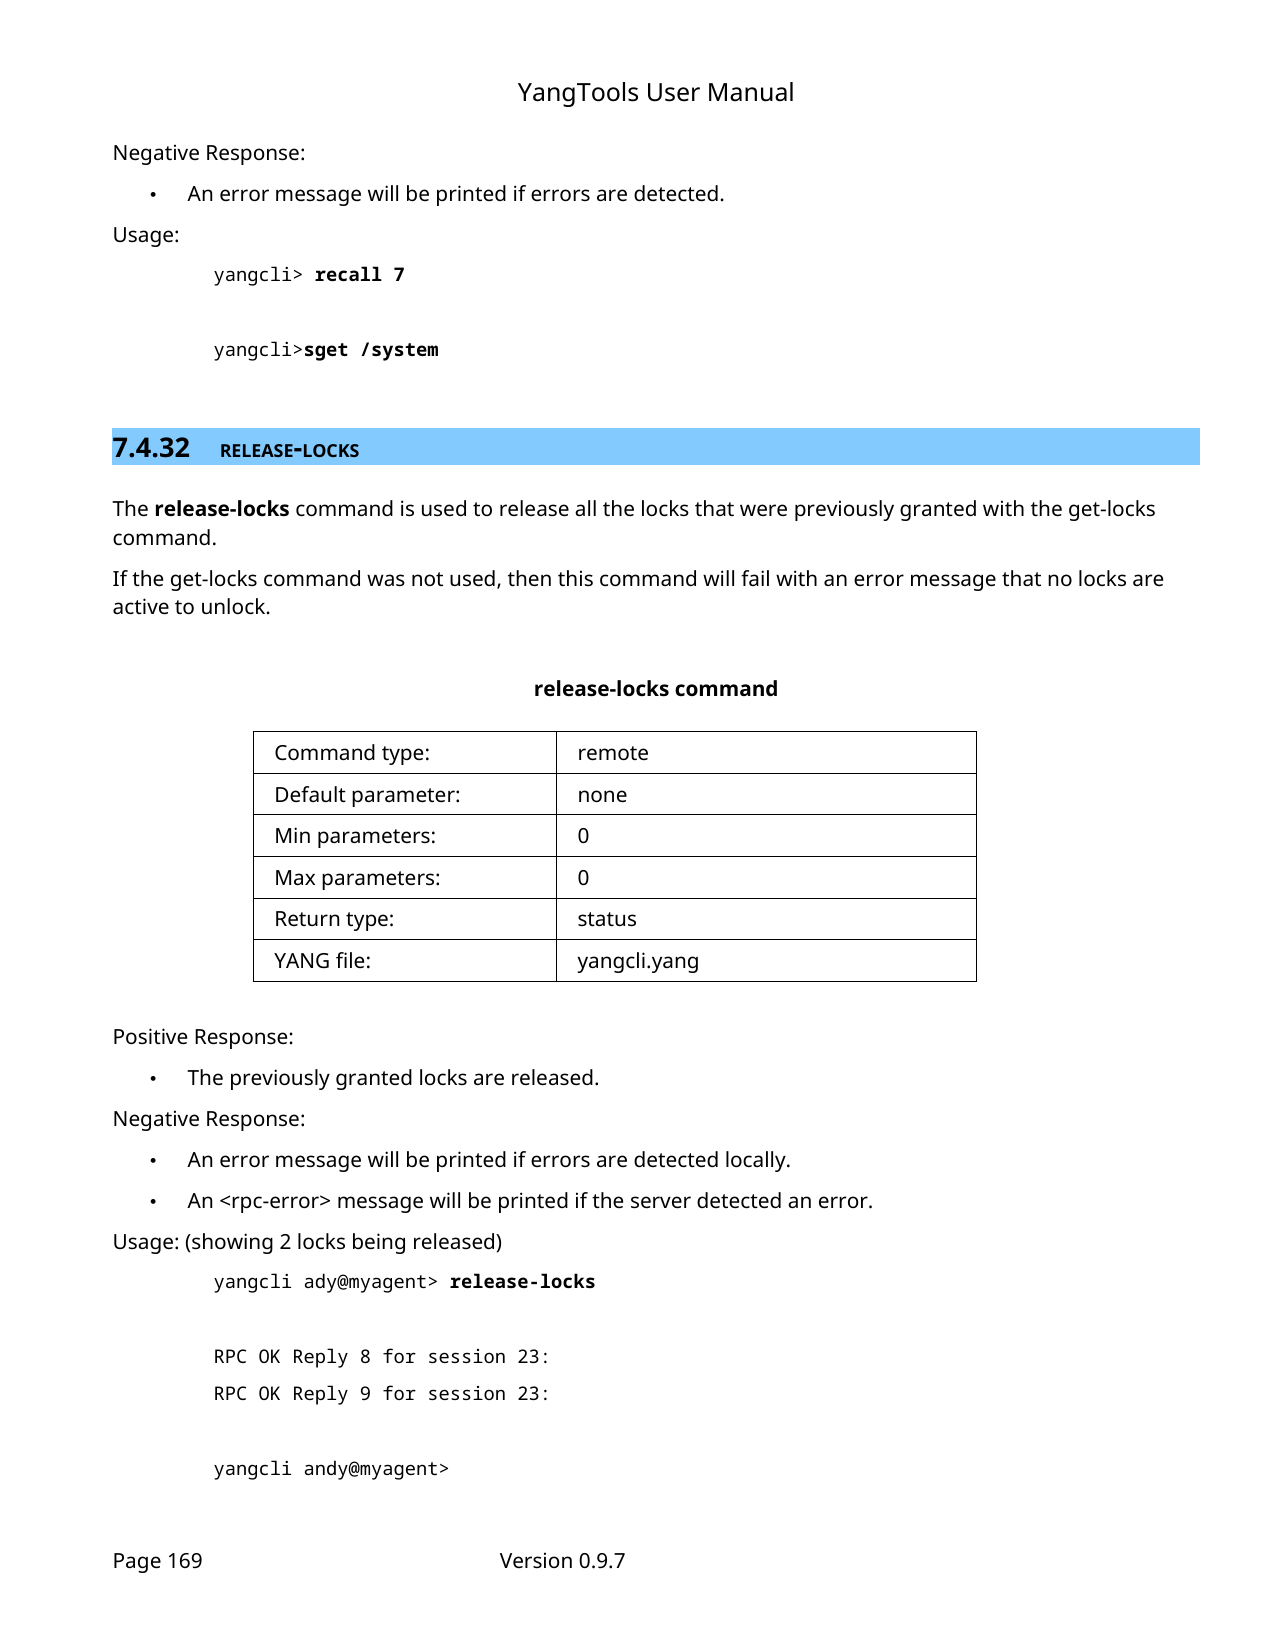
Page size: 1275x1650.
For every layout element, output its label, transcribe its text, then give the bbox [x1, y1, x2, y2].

table_cell status [557, 899, 976, 939]
text Usage: (showing 2 locks being released) [112, 1227, 1200, 1256]
table_cell 0 [557, 815, 976, 856]
table_cell yangcli.yang [557, 940, 976, 981]
table_cell YANG file: [254, 940, 556, 981]
table_cell Default parameter: [254, 774, 556, 814]
table_cell Return type: [254, 899, 556, 939]
table_header Command type: [254, 732, 556, 773]
text The release-locks command is used to release all the locks that were previously granted with the get-locks command. [112, 494, 1200, 551]
text Negative Response: [112, 138, 1200, 167]
list The previously granted locks are released. [150, 1063, 1200, 1092]
list An error message will be printed if errors are detected. [150, 179, 1200, 208]
subtitle release-locks [112, 428, 1200, 465]
text yangcli ady@myagent> release-locks [139, 1268, 1200, 1294]
text yangcli andy@myagent> [139, 1456, 1200, 1481]
text yangcli>sget /system [139, 336, 1200, 362]
text Negative Response: [112, 1104, 1200, 1133]
table_cell none [557, 774, 976, 814]
text If the get-locks command was not used, then this command will fail with an error message that no locks are active to unlock. [112, 564, 1200, 621]
list An <rpc-error> message will be printed if the server detected an error. [150, 1186, 1200, 1215]
subtitle release-locks command [127, 674, 1185, 703]
table_header remote [557, 732, 976, 773]
text RPC OK Reply 8 for session 23: [139, 1343, 1200, 1369]
text Positive Response: [112, 1022, 1200, 1051]
text yangcli> recall 7 [139, 261, 1200, 287]
text RPC OK Reply 9 for session 23: [139, 1381, 1200, 1406]
text Usage: [112, 220, 1200, 249]
table_cell Max parameters: [254, 857, 556, 897]
table_cell Min parameters: [254, 815, 556, 856]
table_cell 0 [557, 857, 976, 897]
list An error message will be printed if errors are detected locally. [150, 1145, 1200, 1174]
